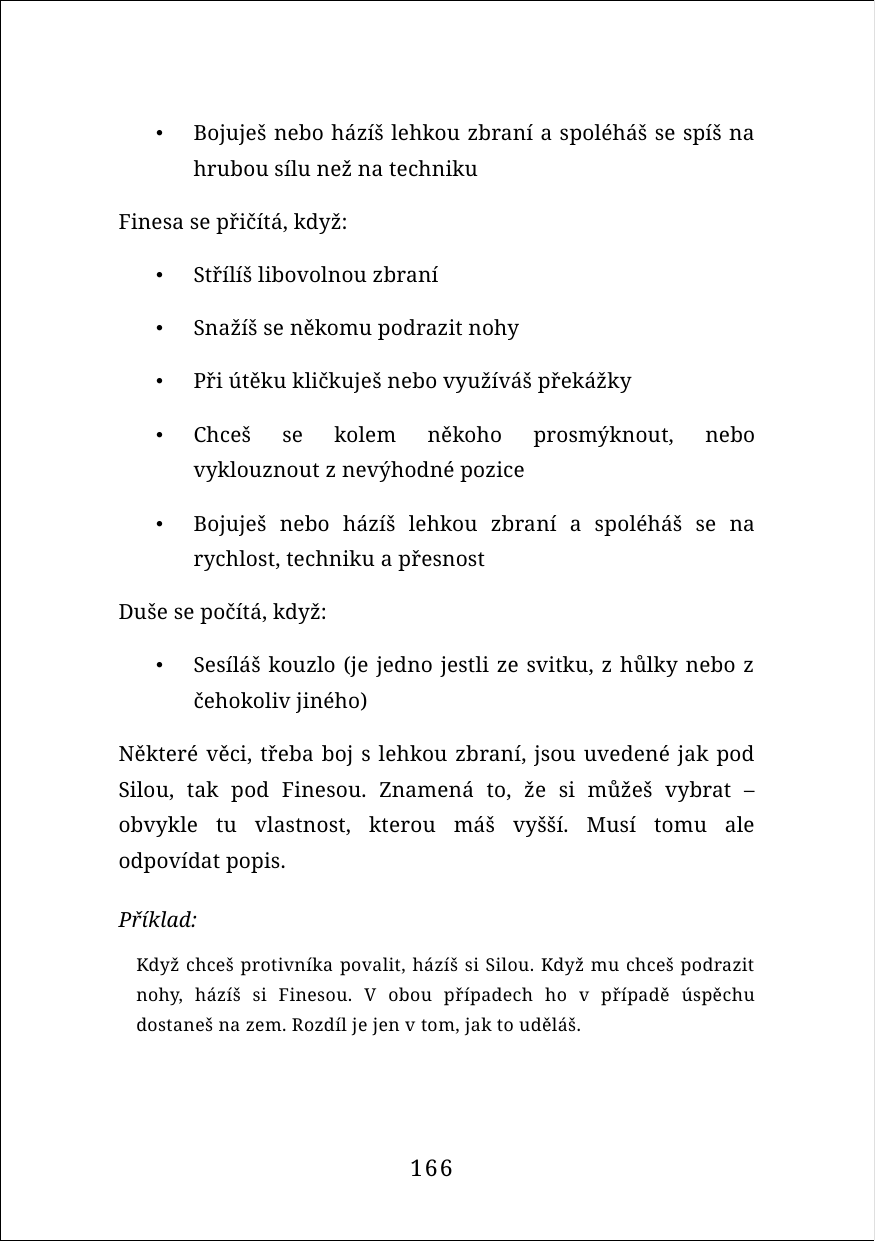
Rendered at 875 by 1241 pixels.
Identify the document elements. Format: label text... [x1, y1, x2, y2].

text Příklad: [118, 905, 756, 933]
list Bojuješ nebo házíš lehkou zbraní a spoléháš se na rychlost, techniku a přesnost [156, 509, 756, 573]
text Finesa se přičítá, když: [118, 207, 756, 235]
list Chceš se kolem někoho prosmýknout, nebo vyklouznout z nevýhodné pozice [156, 420, 756, 484]
list Bojuješ nebo házíš lehkou zbraní a spoléháš se spíš na hrubou sílu než na techniku [156, 118, 756, 182]
list Sesíláš kouzlo (je jedno jestli ze svitku, z hůlky nebo z čehokoliv jiného) [156, 651, 756, 714]
list Střílíš libovolnou zbraní [156, 260, 756, 289]
list Při útěku kličkuješ nebo využíváš překážky [156, 367, 756, 395]
text Když chceš protivníka povalit, házíš si Silou. Když mu chceš podrazit nohy, házíš si Finesou. V obou případech ho v případě úspěchu dostaneš na zem. Rozdíl je jen v tom, jak to uděláš. [136, 952, 756, 1037]
text Duše se počítá, když: [118, 597, 756, 626]
text Některé věci, třeba boj s lehkou zbraní, jsou uvedené jak pod Silou, tak pod Finesou. Znamená to, že si můžeš vybrat – obvykle tu vlastnost, kterou máš vyšší. Musí tomu ale odpovídat popis. [118, 739, 756, 874]
list Snažíš se někomu podrazit nohy [156, 313, 756, 342]
